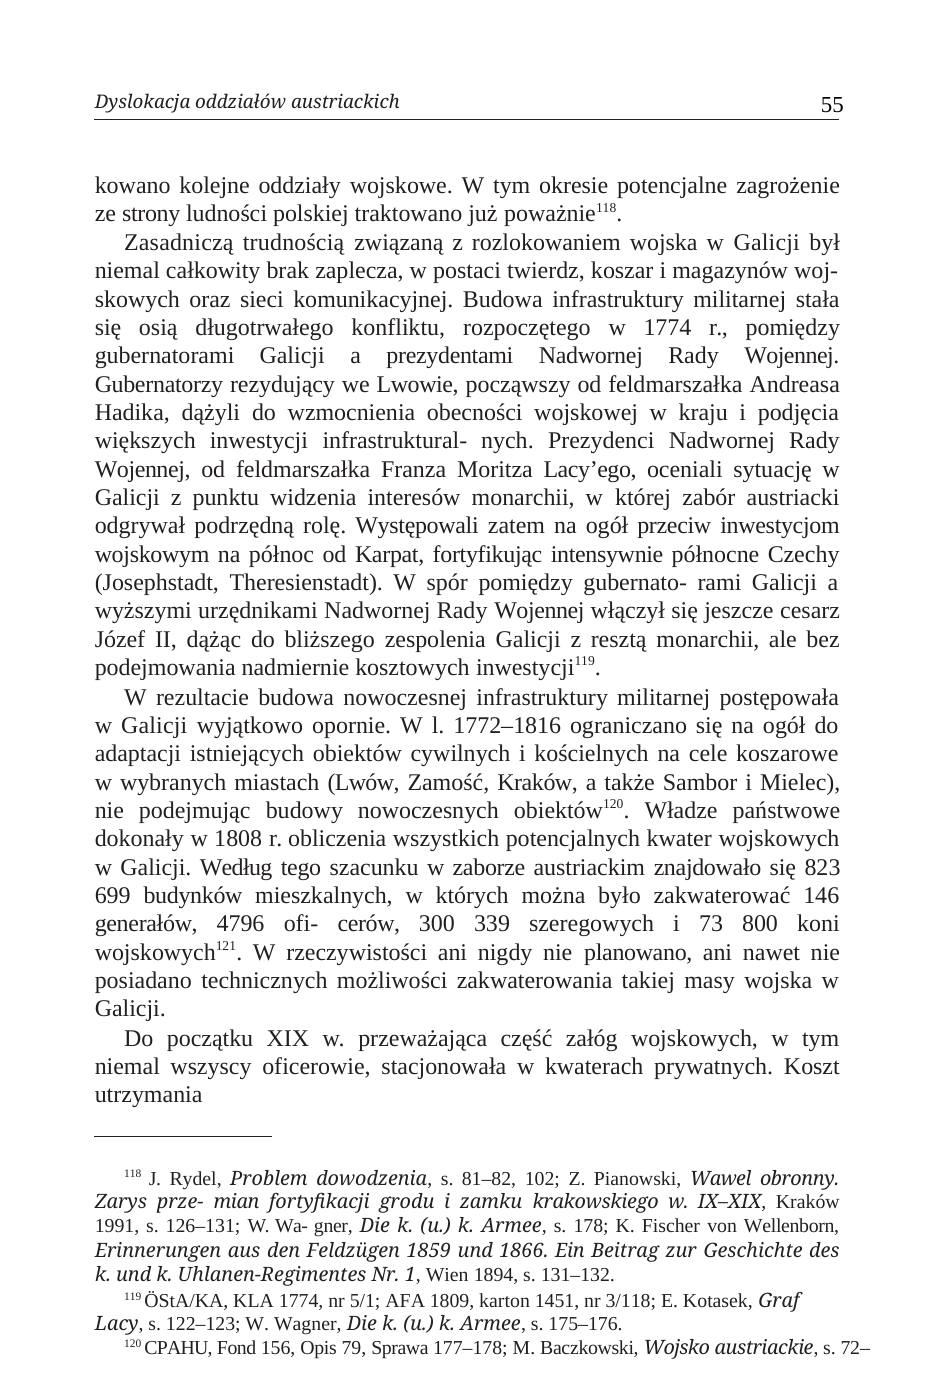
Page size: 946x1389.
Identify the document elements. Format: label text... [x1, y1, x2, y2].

text W rezultacie budowa nowoczesnej infrastruktury militarnej postępowała w Galicji wyjątkowo opornie. W l. 1772–1816 ograniczano się na ogół do adaptacji istniejących obiektów cywilnych i kościelnych na cele koszarowe w wybranych miastach (Lwów, Zamość, Kraków, a także Sambor i Mielec), nie podejmując budowy nowoczesnych obiektów120. Władze państwowe dokonały w 1808 r. obliczenia wszystkich potencjalnych kwater wojskowych w Galicji. Według tego szacunku w zaborze austriackim znajdowało się 823 699 budynków mieszkalnych, w których można było zakwaterować 146 generałów, 4796 ofi- cerów, 300 339 szeregowych i 73 800 koni wojskowych121. W rzeczywistości ani nigdy nie planowano, ani nawet nie posiadano technicznych możliwości zakwaterowania takiej masy wojska w Galicji. [94, 683, 840, 1022]
text Do początku XIX w. przeważająca część załóg wojskowych, w tym niemal wszyscy oficerowie, stacjonowała w kwaterach prywatnych. Koszt utrzymania [94, 1024, 840, 1108]
text 119 ÖStA/KA, KLA 1774, nr 5/1; AFA 1809, karton 1451, nr 3/118; E. Kotasek, Graf Lacy, s. 122–123; W. Wagner, Die k. (u.) k. Armee, s. 175–176. [94, 1288, 852, 1336]
text 120 CPAHU, Fond 156, Opis 79, Sprawa 177–178; M. Baczkowski, Wojsko austriackie, s. 72– [124, 1336, 879, 1359]
text Zasadniczą trudnością związaną z rozlokowaniem wojska w Galicji był niemal całkowity brak zaplecza, w postaci twierdz, koszar i magazynów woj- skowych oraz sieci komunikacyjnej. Budowa infrastruktury militarnej stała się osią długotrwałego konfliktu, rozpoczętego w 1774 r., pomiędzy gubernatorami Galicji a prezydentami Nadwornej Rady Wojennej. Gubernatorzy rezydujący we Lwowie, począwszy od feldmarszałka Andreasa Hadika, dążyli do wzmocnienia obecności wojskowej w kraju i podjęcia większych inwestycji infrastruktural- nych. Prezydenci Nadwornej Rady Wojennej, od feldmarszałka Franza Moritza Lacy’ego, oceniali sytuację w Galicji z punktu widzenia interesów monarchii, w której zabór austriacki odgrywał podrzędną rolę. Występowali zatem na ogół przeciw inwestycjom wojskowym na północ od Karpat, fortyfikując intensywnie północne Czechy (Josephstadt, Theresienstadt). W spór pomiędzy gubernato- rami Galicji a wyższymi urzędnikami Nadwornej Rady Wojennej włączył się jeszcze cesarz Józef II, dążąc do bliższego zespolenia Galicji z resztą monarchii, ale bez podejmowania nadmiernie kosztowych inwestycji119. [94, 228, 840, 681]
text 118 J. Rydel, Problem dowodzenia, s. 81–82, 102; Z. Pianowski, Wawel obronny. Zarys prze- mian fortyfikacji grodu i zamku krakowskiego w. IX–XIX, Kraków 1991, s. 126–131; W. Wa- gner, Die k. (u.) k. Armee, s. 178; K. Fischer von Wellenborn, Erinnerungen aus den Feldzügen 1859 und 1866. Ein Beitrag zur Geschichte des k. und k. Uhlanen-Regimentes Nr. 1, Wien 1894, s. 131–132. [94, 1166, 840, 1287]
text kowano kolejne oddziały wojskowe. W tym okresie potencjalne zagrożenie ze strony ludności polskiej traktowano już poważnie118. [94, 171, 840, 227]
